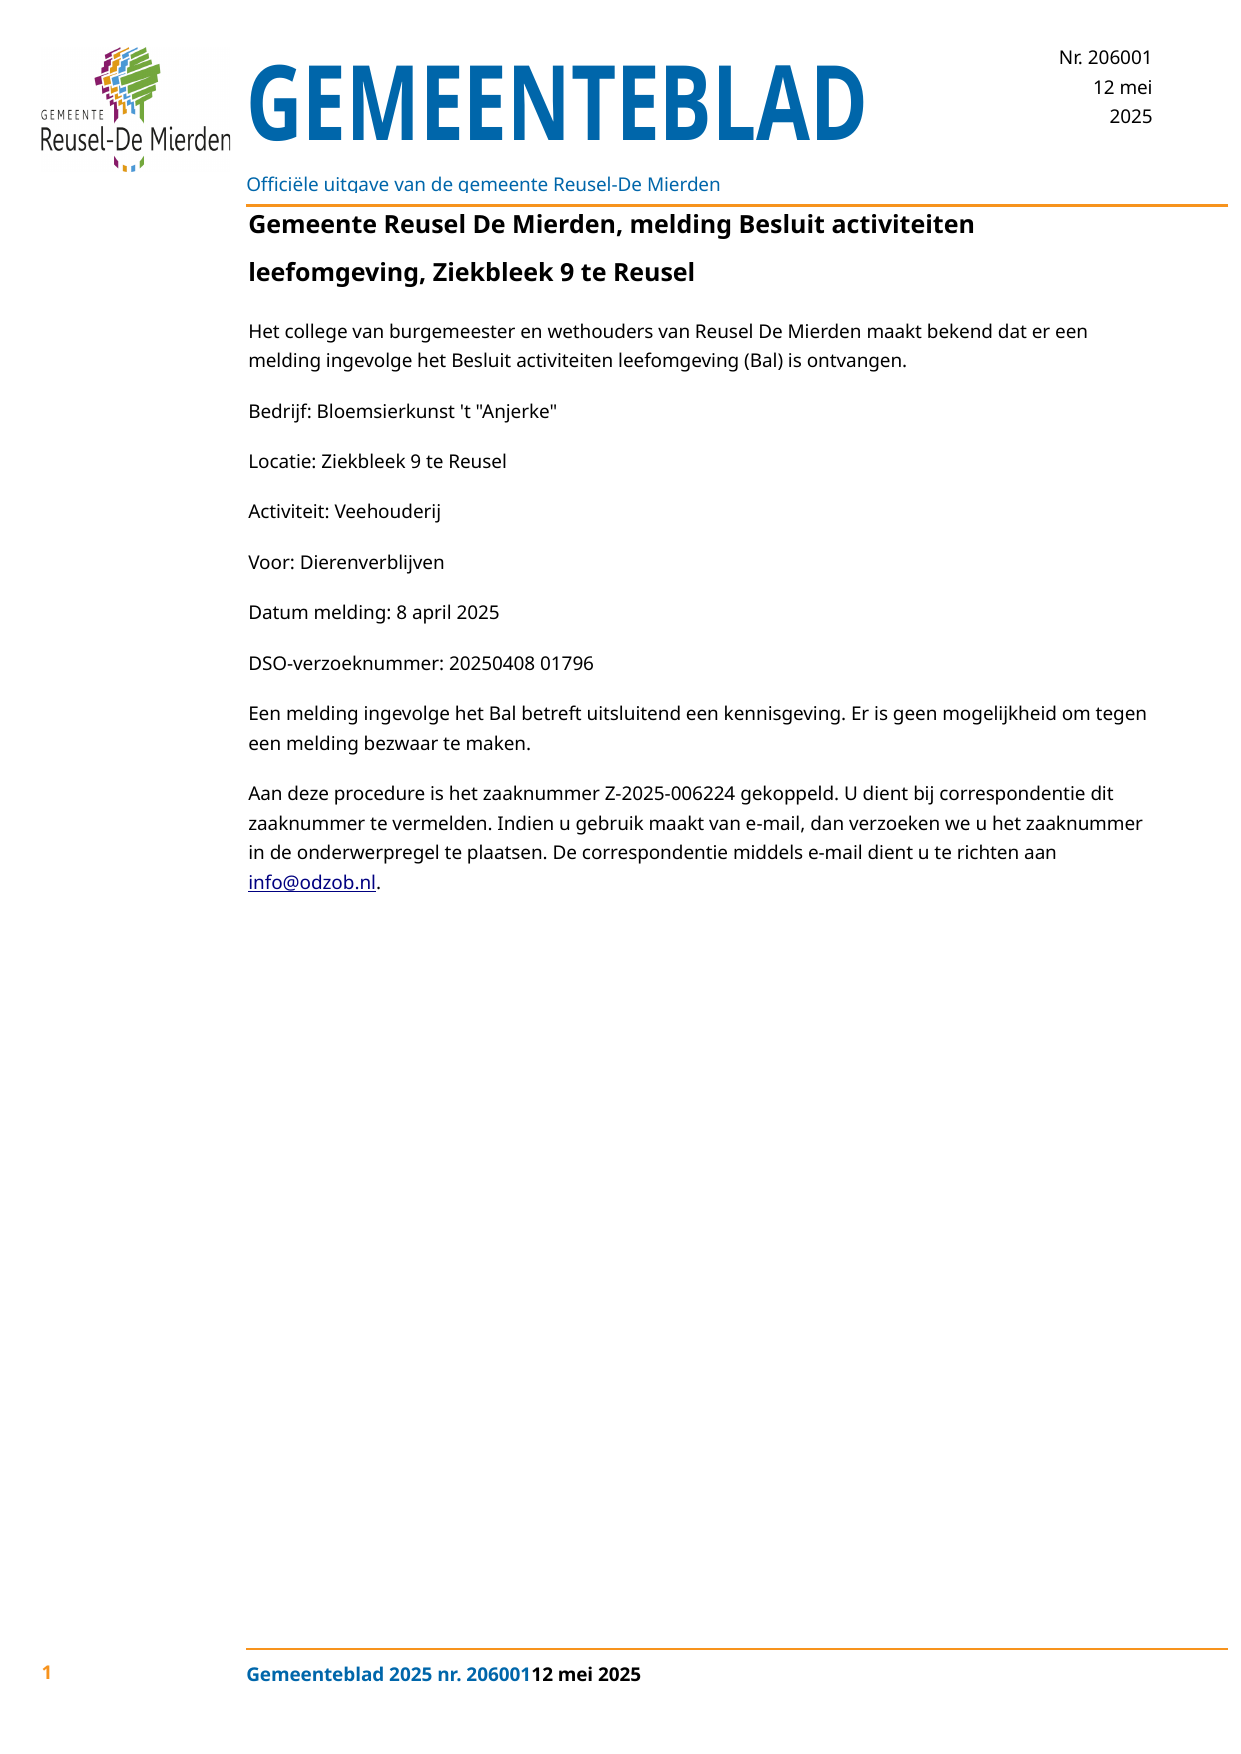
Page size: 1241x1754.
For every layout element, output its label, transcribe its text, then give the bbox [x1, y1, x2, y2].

text Aan deze procedure is het zaaknummer Z-2025-006224 gekoppeld. U dient bij correspondentie dit zaaknummer te vermelden. Indien u gebruik maakt van e-mail, dan verzoeken we u het zaaknummer in de onderwerpregel te plaatsen. De correspondentie middels e-mail dient u te richten aan info@odzob.nl. [248, 780, 1152, 895]
text Activiteit: Veehouderij [248, 499, 1152, 524]
picture [41, 47, 231, 172]
text Voor: Dierenverblijven [248, 549, 1152, 575]
text Gemeente Reusel De Mierden, melding Besluit activiteiten leefomgeving, Ziekbleek 9 te Reusel [248, 207, 1152, 288]
text Het college van burgemeester en wethouders van Reusel De Mierden maakt bekend dat er een melding ingevolge het Besluit activiteiten leefomgeving (Bal) is ontvangen. [248, 318, 1152, 373]
text Locatie: Ziekbleek 9 te Reusel [248, 448, 1152, 474]
text Een melding ingevolge het Bal betreft uitsluitend een kennisgeving. Er is geen mogelijkheid om tegen een melding bezwaar te maken. [248, 700, 1152, 756]
text Bedrijf: Bloemsierkunst 't "Anjerke" [248, 398, 1152, 424]
text DSO-verzoeknummer: 20250408 01796 [248, 650, 1152, 676]
text Datum melding: 8 april 2025 [248, 599, 1152, 625]
